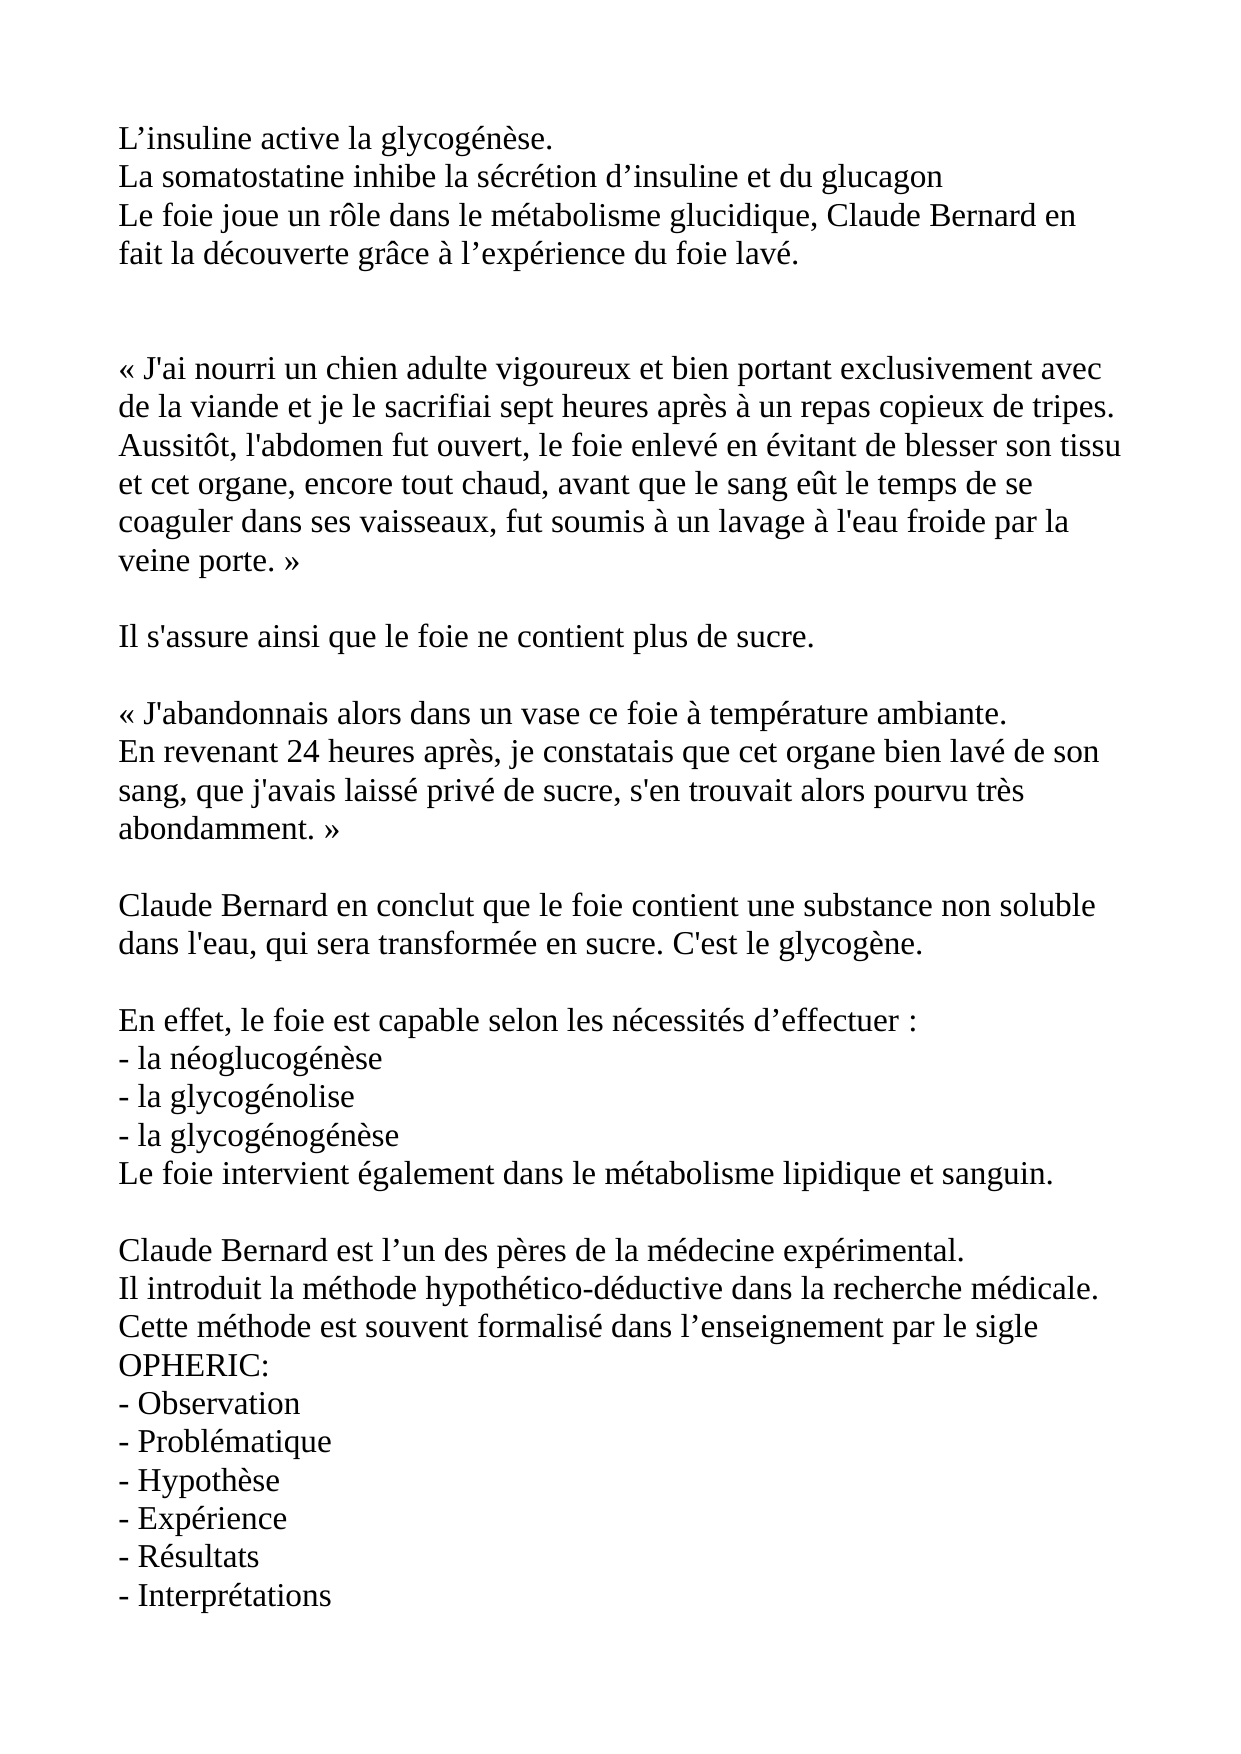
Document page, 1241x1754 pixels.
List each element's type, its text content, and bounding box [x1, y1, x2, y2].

text - Expérience [118, 1498, 1122, 1536]
text En effet, le foie est capable selon les nécessités d’effectuer : [118, 1000, 1122, 1038]
text - Hypothèse [118, 1460, 1122, 1498]
text Cette méthode est souvent formalisé dans l’enseignement par le sigle OPHERIC: [118, 1306, 1122, 1383]
text Claude Bernard en conclut que le foie contient une substance non soluble dans l'eau, qui sera transformée en sucre. C'est le glycogène. [118, 885, 1122, 961]
text - Problématique [118, 1421, 1122, 1460]
text La somatostatine inhibe la sécrétion d’insuline et du glucagon [118, 156, 1122, 195]
text Le foie joue un rôle dans le métabolisme glucidique, Claude Bernard en fait la découverte grâce à l’expérience du foie lavé. [118, 195, 1122, 271]
text - Interprétations [118, 1575, 1122, 1613]
text - la glycogénogénèse [118, 1115, 1122, 1153]
text « J'ai nourri un chien adulte vigoureux et bien portant exclusivement avec de la viande et je le sacrifiai sept heures après à un repas copieux de tripes. [118, 348, 1122, 425]
text - la glycogénolise [118, 1076, 1122, 1115]
text - Observation [118, 1383, 1122, 1421]
text Aussitôt, l'abdomen fut ouvert, le foie enlevé en évitant de blesser son tissu et cet organe, encore tout chaud, avant que le sang eût le temps de se coaguler dans ses vaisseaux, fut soumis à un lavage à l'eau froide par la veine porte. » [118, 425, 1122, 578]
text L’insuline active la glycogénèse. [118, 118, 1122, 156]
text - Résultats [118, 1536, 1122, 1575]
text Le foie intervient également dans le métabolisme lipidique et sanguin. [118, 1153, 1122, 1191]
text Il introduit la méthode hypothético-déductive dans la recherche médicale. [118, 1268, 1122, 1306]
text Il s'assure ainsi que le foie ne contient plus de sucre. [118, 616, 1122, 655]
text « J'abandonnais alors dans un vase ce foie à température ambiante. [118, 693, 1122, 731]
text - la néoglucogénèse [118, 1038, 1122, 1076]
text En revenant 24 heures après, je constatais que cet organe bien lavé de son sang, que j'avais laissé privé de sucre, s'en trouvait alors pourvu très abondamment. » [118, 731, 1122, 846]
text Claude Bernard est l’un des pères de la médecine expérimental. [118, 1230, 1122, 1268]
